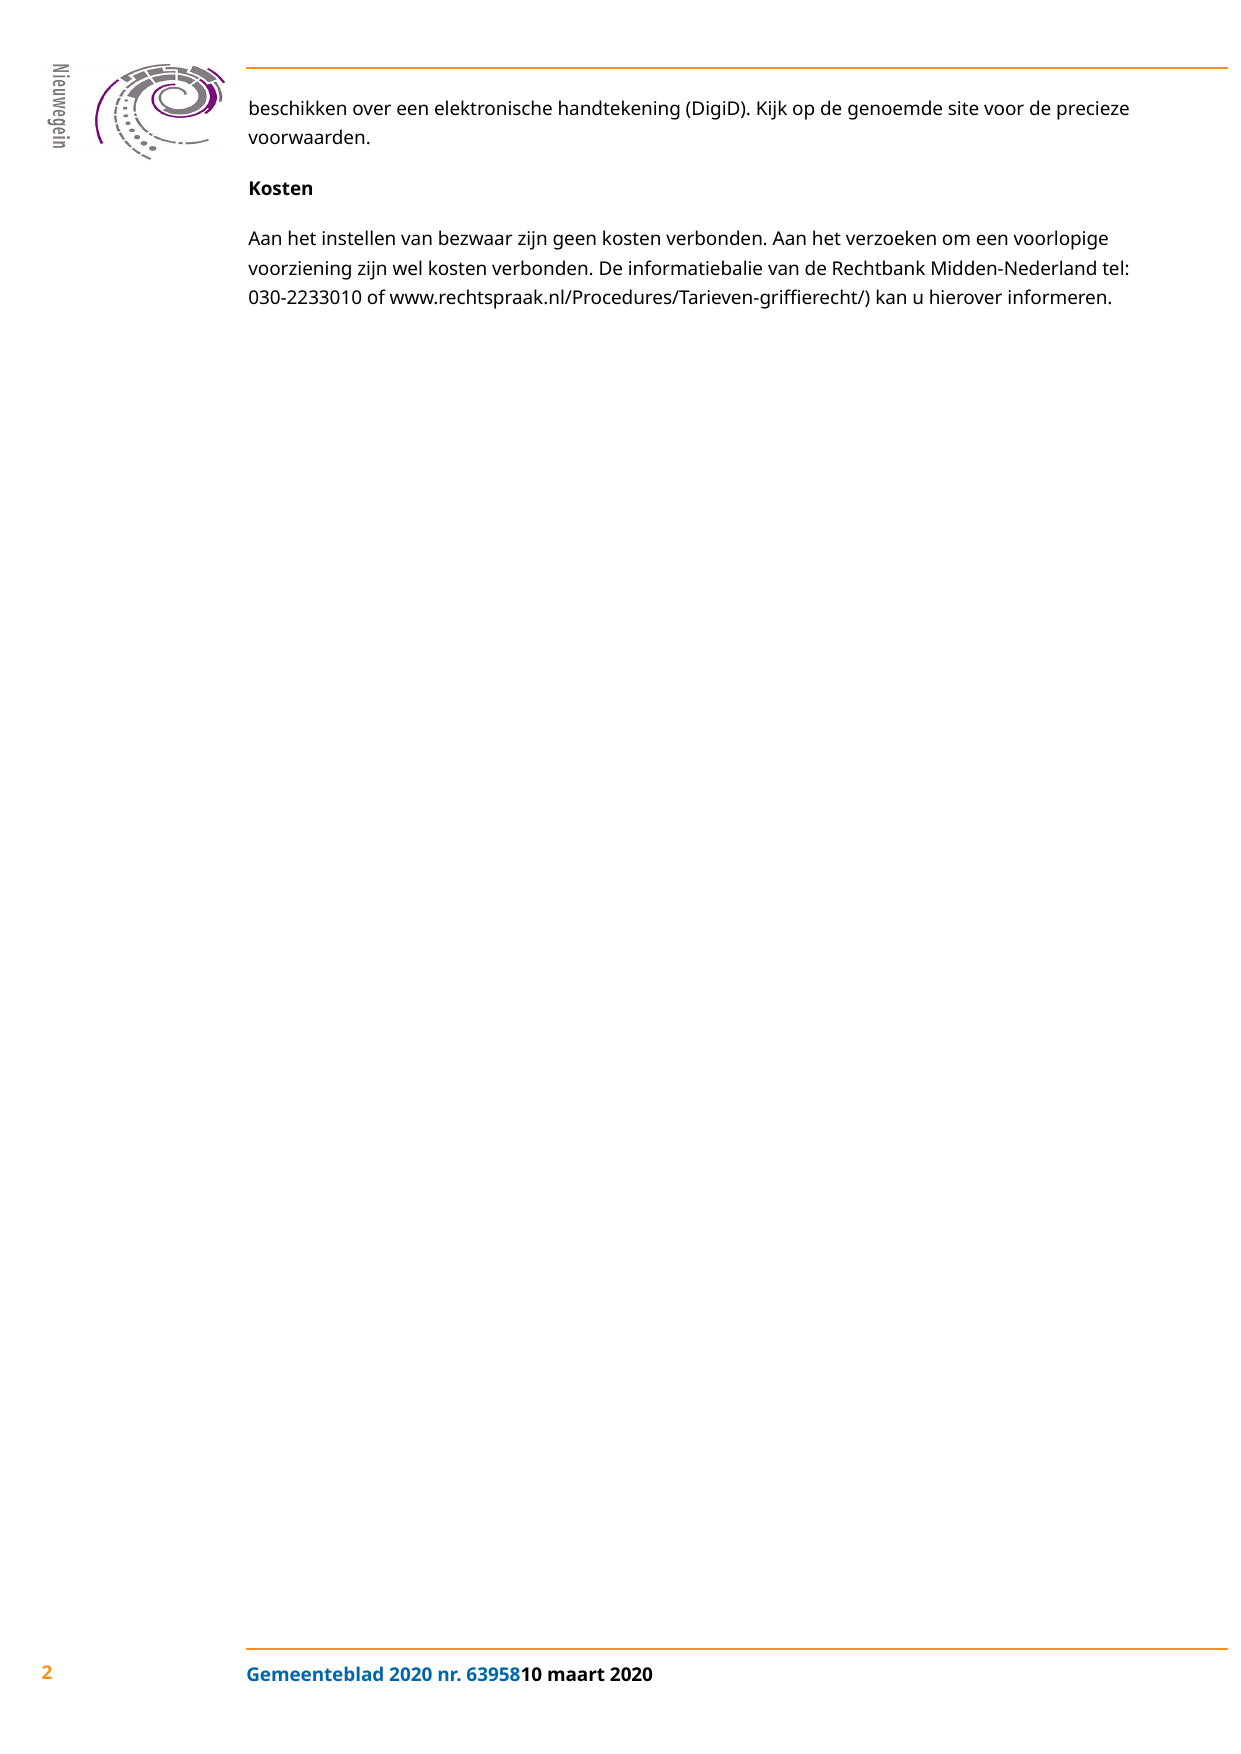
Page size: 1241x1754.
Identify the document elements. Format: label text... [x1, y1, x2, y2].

picture [41, 47, 231, 172]
text Kosten [248, 175, 1152, 201]
text Aan het instellen van bezwaar zijn geen kosten verbonden. Aan het verzoeken om een voorlopige voorziening zijn wel kosten verbonden. De informatiebalie van de Rechtbank Midden-Nederland tel: 030-2233010 of www.rechtspraak.nl/Procedures/Tarieven-griffierecht/) kan u hierover informeren. [248, 225, 1152, 310]
text beschikken over een elektronische handtekening (DigiD). Kijk op de genoemde site voor de precieze voorwaarden. [248, 95, 1152, 150]
